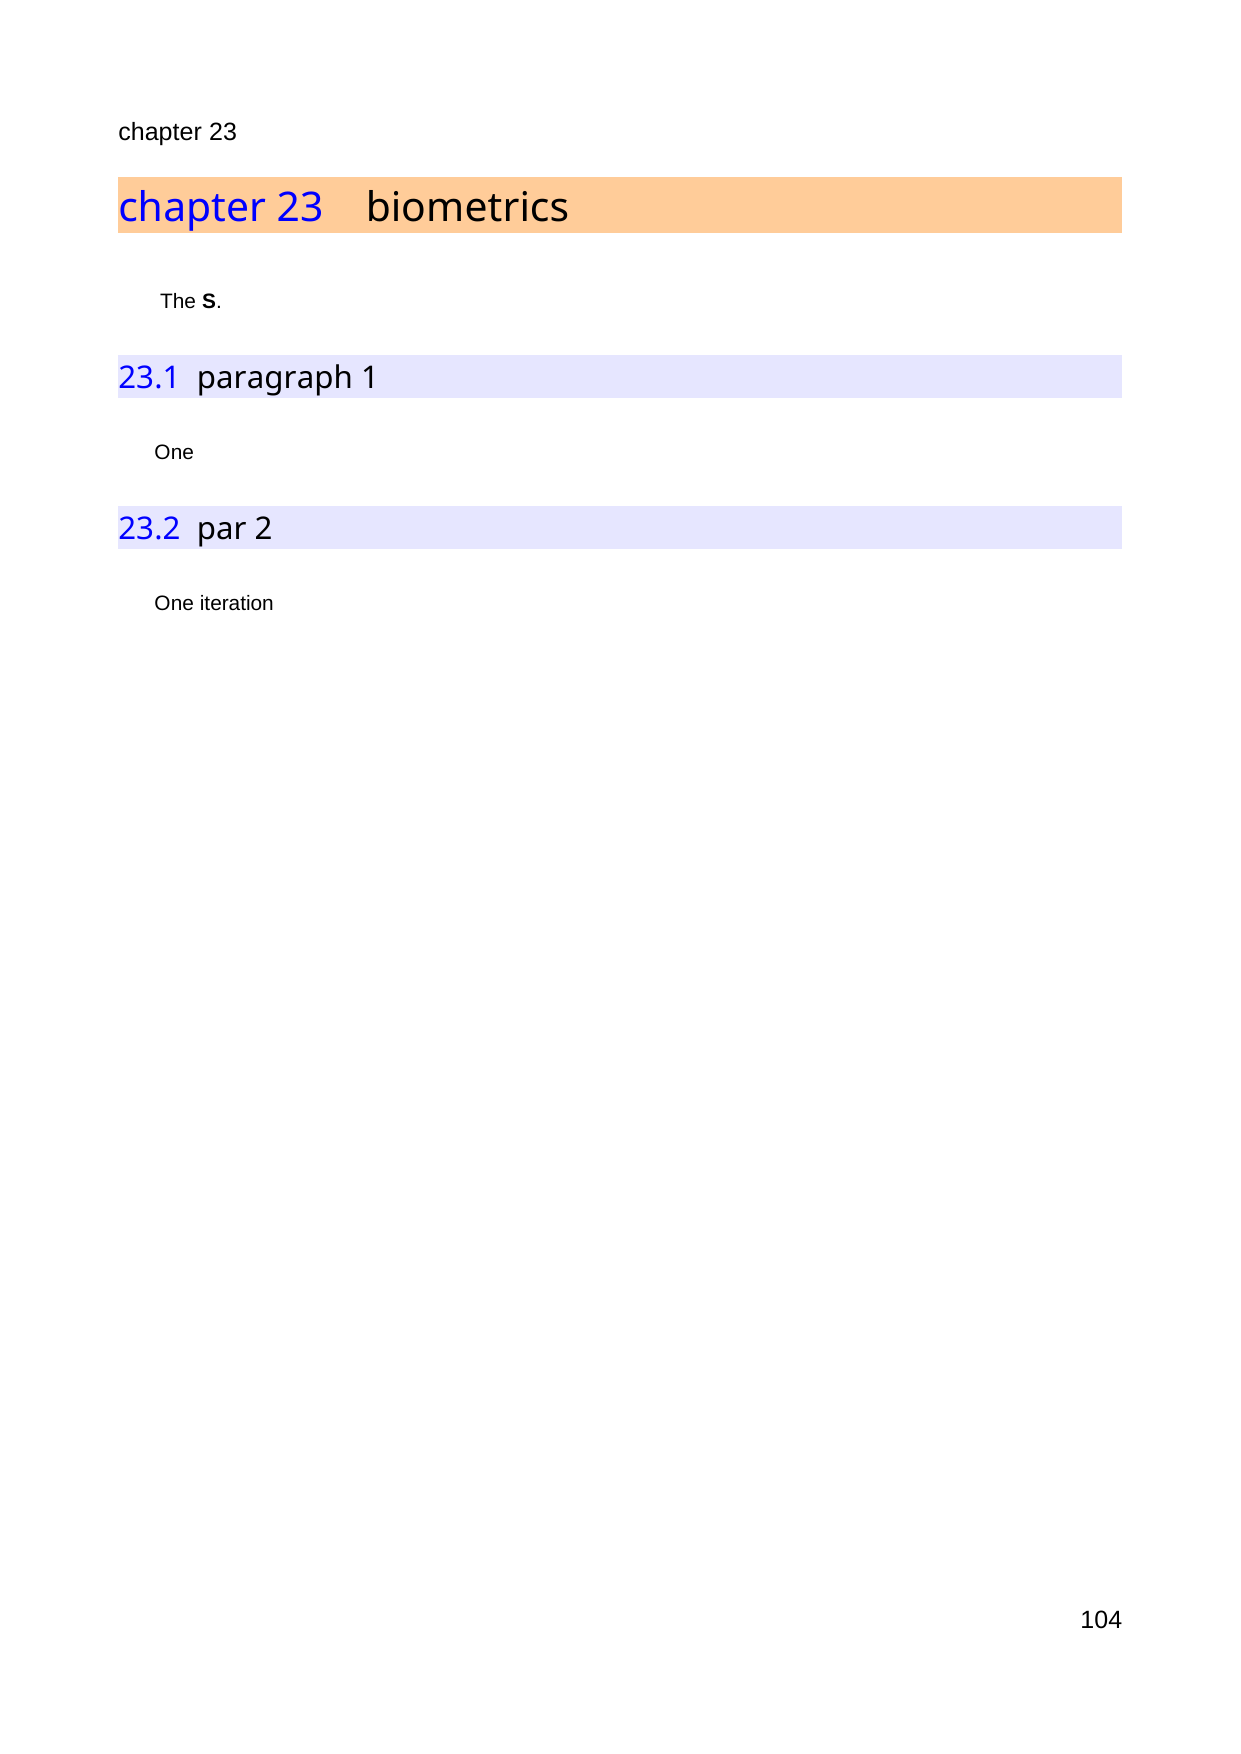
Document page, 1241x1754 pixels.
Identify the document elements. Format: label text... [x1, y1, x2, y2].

subtitle biometrics [118, 177, 1122, 233]
subtitle paragraph 1 [118, 355, 1122, 398]
text One iteration [118, 591, 1122, 615]
subtitle par 2 [118, 506, 1122, 549]
text One [118, 440, 1122, 464]
text The S. [118, 289, 1122, 313]
